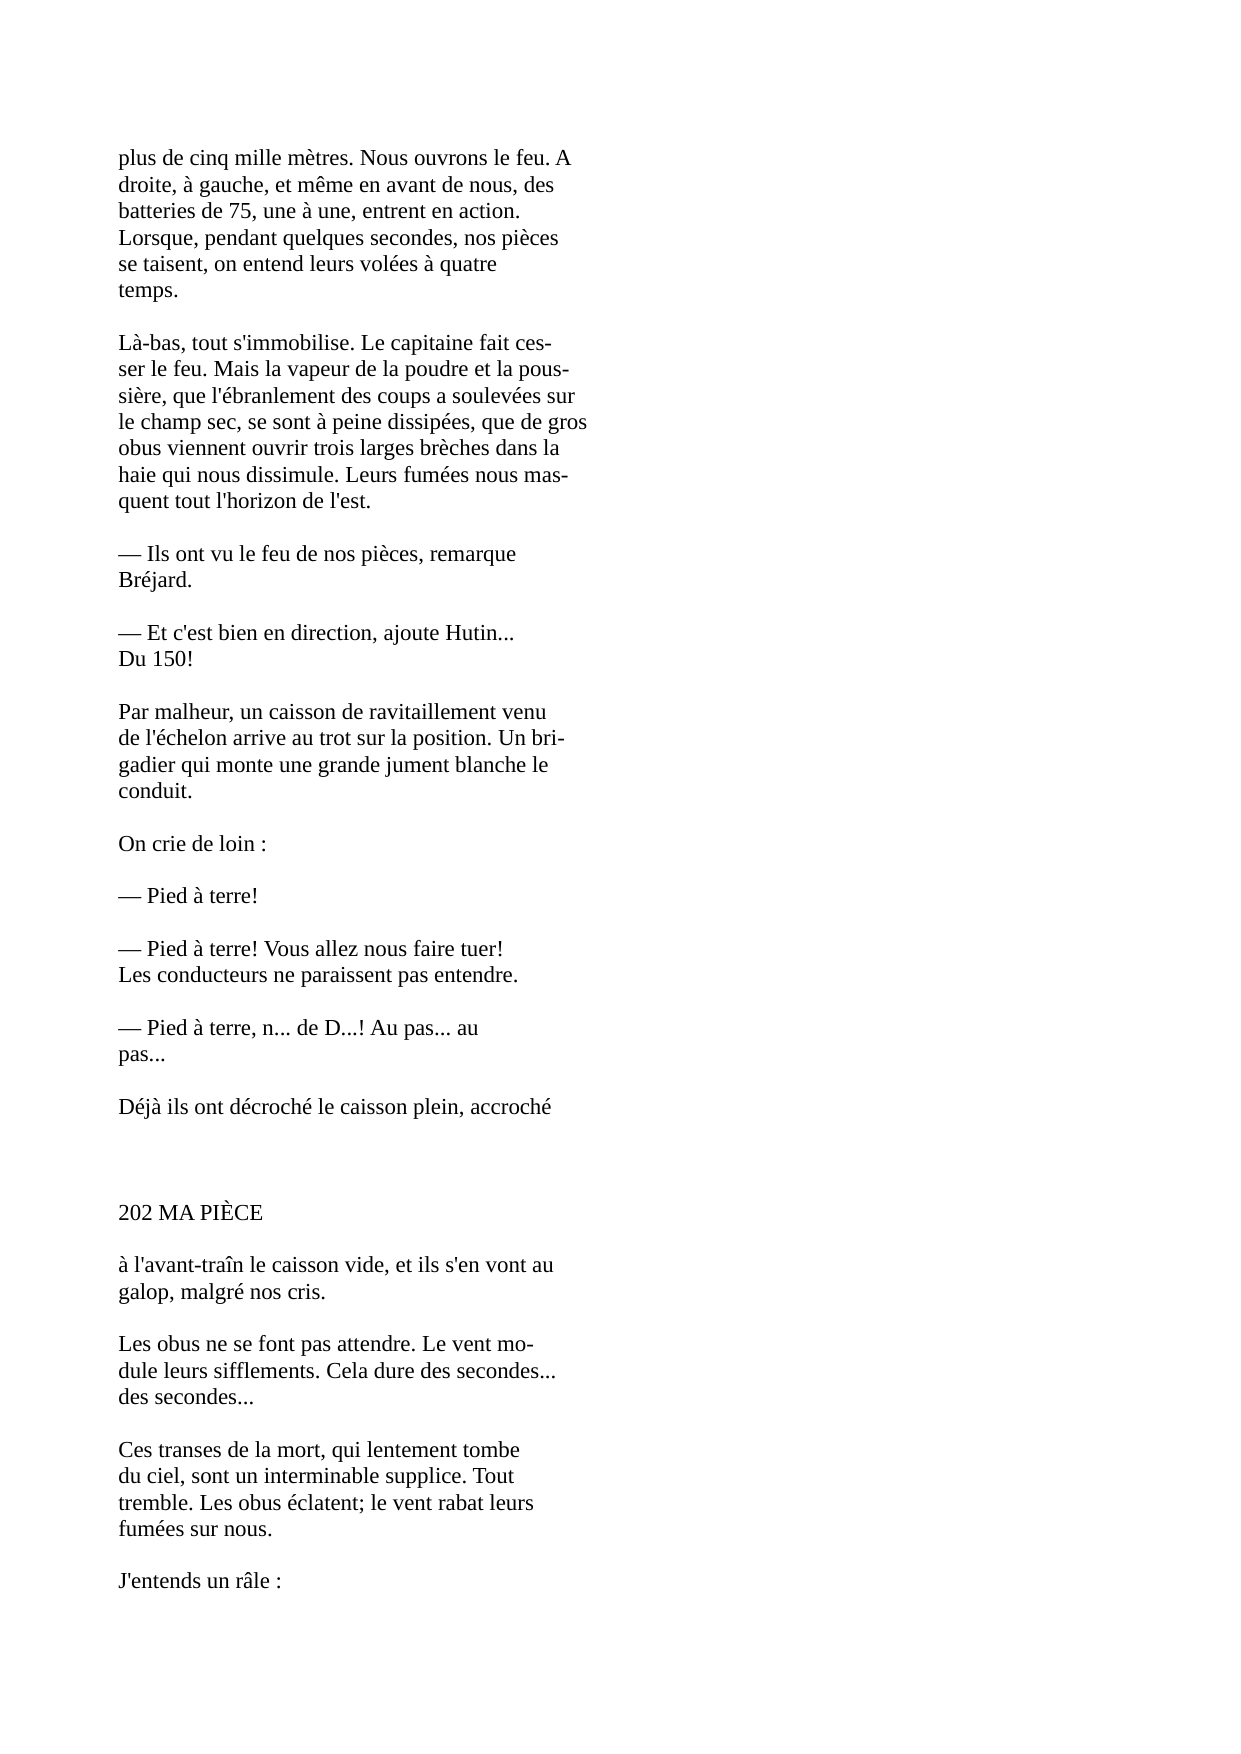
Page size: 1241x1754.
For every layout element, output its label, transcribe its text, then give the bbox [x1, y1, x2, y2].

text batteries de 75, une à une, entrent en action. [118, 197, 1122, 223]
text le champ sec, se sont à peine dissipées, que de gros [118, 408, 1122, 434]
text quent tout l'horizon de l'est. [118, 487, 1122, 513]
text — Ils ont vu le feu de nos pièces, remarque [118, 540, 1122, 566]
text Bréjard. [118, 566, 1122, 592]
text — Pied à terre, n... de D...! Au pas... au [118, 1014, 1122, 1041]
text droite, à gauche, et même en avant de nous, des [118, 171, 1122, 197]
text gadier qui monte une grande jument blanche le [118, 751, 1122, 777]
text Lorsque, pendant quelques secondes, nos pièces [118, 223, 1122, 250]
text dule leurs sifflements. Cela dure des secondes... [118, 1357, 1122, 1383]
text Ces transes de la mort, qui lentement tombe [118, 1436, 1122, 1462]
text tremble. Les obus éclatent; le vent rabat leurs [118, 1488, 1122, 1515]
text ser le feu. Mais la vapeur de la poudre et la pous- [118, 355, 1122, 382]
text galop, malgré nos cris. [118, 1278, 1122, 1304]
text haie qui nous dissimule. Leurs fumées nous mas- [118, 461, 1122, 487]
text Les obus ne se font pas attendre. Le vent mo- [118, 1330, 1122, 1357]
text à l'avant-traîn le caisson vide, et ils s'en vont au [118, 1251, 1122, 1278]
text Là-bas, tout s'immobilise. Le capitaine fait ces- [118, 329, 1122, 355]
text J'entends un râle : [118, 1568, 1122, 1594]
text 202 MA PIÈCE [118, 1199, 1122, 1225]
text conduit. [118, 777, 1122, 803]
text fumées sur nous. [118, 1515, 1122, 1541]
text sière, que l'ébranlement des coups a soulevées sur [118, 382, 1122, 408]
text On crie de loin : [118, 830, 1122, 856]
text obus viennent ouvrir trois larges brèches dans la [118, 434, 1122, 461]
text — Et c'est bien en direction, ajoute Hutin... [118, 619, 1122, 645]
text Déjà ils ont décroché le caisson plein, accroché [118, 1093, 1122, 1119]
text — Pied à terre! [118, 882, 1122, 909]
text plus de cinq mille mètres. Nous ouvrons le feu. A [118, 144, 1122, 171]
text des secondes... [118, 1383, 1122, 1409]
text Les conducteurs ne paraissent pas entendre. [118, 961, 1122, 988]
text Par malheur, un caisson de ravitaillement venu [118, 698, 1122, 724]
text temps. [118, 276, 1122, 303]
text se taisent, on entend leurs volées à quatre [118, 250, 1122, 276]
text — Pied à terre! Vous allez nous faire tuer! [118, 935, 1122, 961]
text Du 150! [118, 645, 1122, 672]
text du ciel, sont un interminable supplice. Tout [118, 1462, 1122, 1488]
text de l'échelon arrive au trot sur la position. Un bri- [118, 724, 1122, 751]
text pas... [118, 1041, 1122, 1067]
